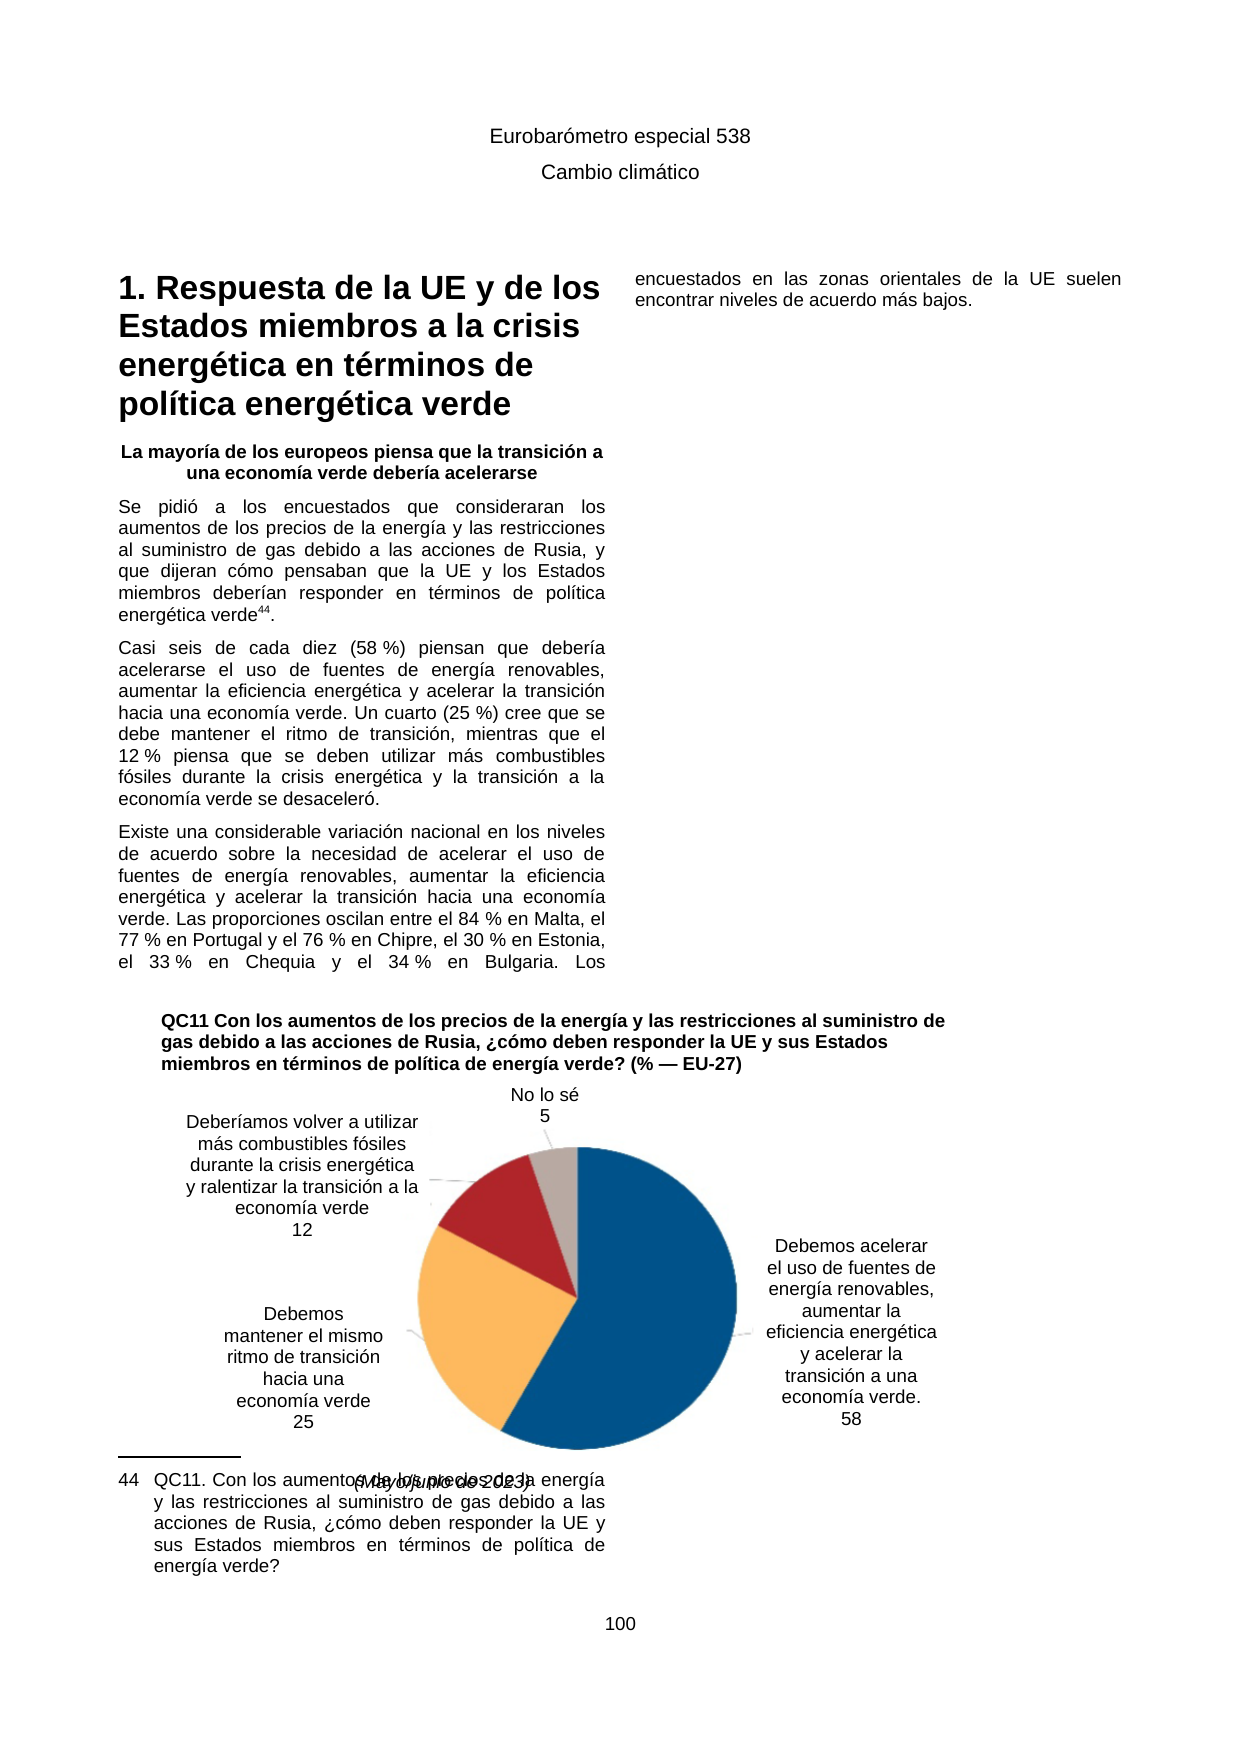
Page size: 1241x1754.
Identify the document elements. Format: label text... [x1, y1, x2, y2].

text QC11. Con los aumentos de los precios de la energía y las restricciones al suministro de gas debido a las acciones de Rusia, ¿cómo deben responder la UE y sus Estados miembros en términos de política de energía verde? [118, 1469, 605, 1577]
picture [400, 1112, 761, 1451]
text Casi seis de cada diez (58 %) piensan que debería acelerarse el uso de fuentes de energía renovables, aumentar la eficiencia energética y acelerar la transición hacia una economía verde. Un cuarto (25 %) cree que se debe mantener el ritmo de transición, mientras que el 12 % piensa que se deben utilizar más combustibles fósiles durante la crisis energética y la transición a la economía verde se desaceleró. [118, 637, 605, 809]
subtitle 1. Respuesta de la UE y de los Estados miembros a la crisis energética en términos de política energética verde [118, 268, 605, 422]
text Existe una considerable variación nacional en los niveles de acuerdo sobre la necesidad de acelerar el uso de fuentes de energía renovables, aumentar la eficiencia energética y acelerar la transición hacia una economía verde. Las proporciones oscilan entre el 84 % en Malta, el 77 % en Portugal y el 76 % en Chipre, el 30 % en Estonia, el 33 % en Chequia y el 34 % en Bulgaria. Los [118, 821, 605, 972]
text La mayoría de los europeos piensa que la transición a una economía verde debería acelerarse [118, 441, 605, 484]
text Se pidió a los encuestados que consideraran los aumentos de los precios de la energía y las restricciones al suministro de gas debido a las acciones de Rusia, y que dijeran cómo pensaban que la UE y los Estados miembros deberían responder en términos de política energética verde. [118, 496, 605, 625]
text encuestados en las zonas orientales de la UE suelen encontrar niveles de acuerdo más bajos. [635, 268, 1122, 311]
